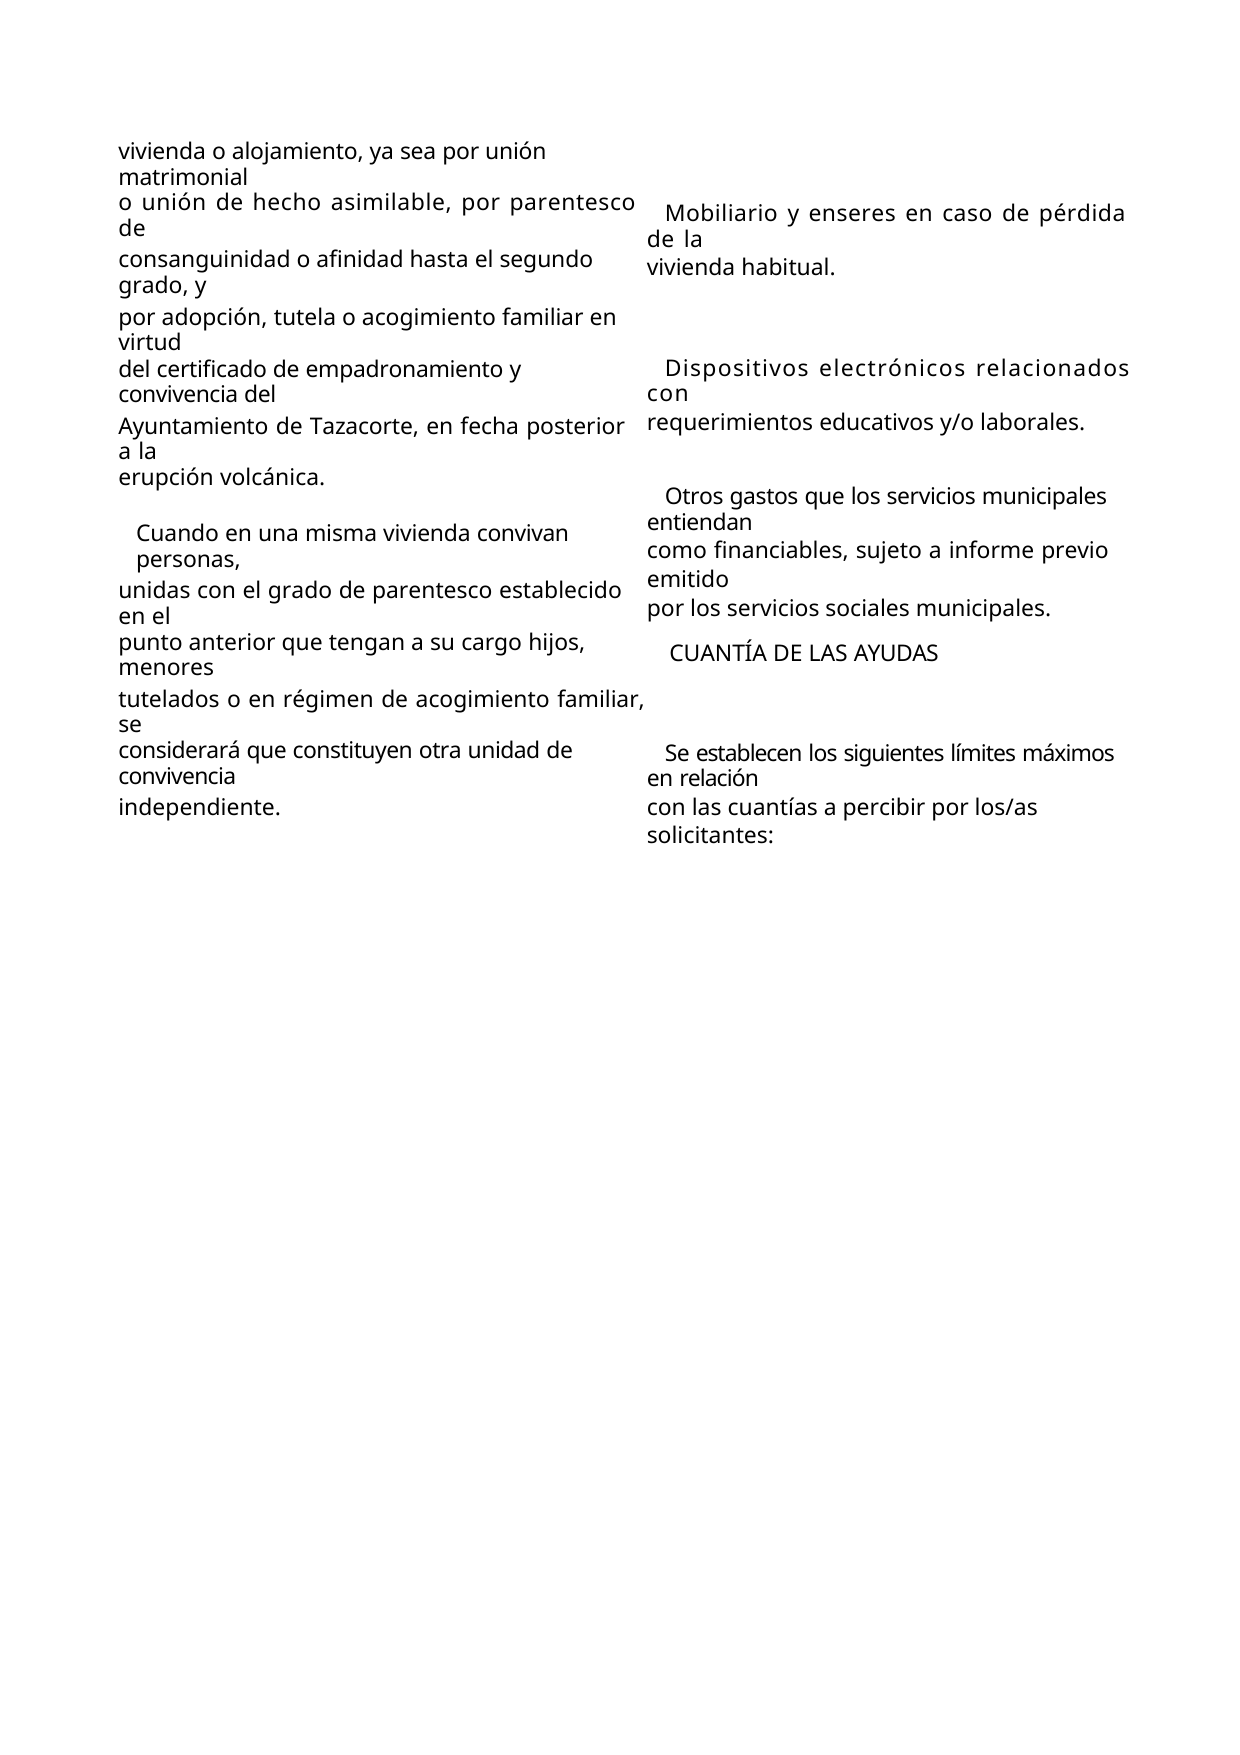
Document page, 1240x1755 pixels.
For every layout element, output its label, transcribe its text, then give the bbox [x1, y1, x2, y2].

table_header [647, 133, 1130, 190]
table_cell del certificado de empadronamiento y convivencia del Ayuntamiento de Tazacorte, en fecha posterior a la [118, 356, 642, 465]
table_header vivienda o alojamiento, ya sea por unión matrimonial [118, 133, 642, 190]
table_cell [642, 465, 647, 630]
table_header [642, 133, 647, 190]
table_cell erupción volcánica. Cuando en una misma vivienda convivan personas, unidas con el grado de parentesco establecido en el [118, 465, 642, 630]
table_cell Otros gastos que los servicios municipales entiendan como financiables, sujeto a informe previo emitido por los servicios sociales municipales. [647, 465, 1130, 630]
table_cell [642, 738, 647, 849]
table_cell [642, 356, 647, 465]
table_cell Dispositivos electrónicos relacionados con requerimientos educativos y/o laborales. [647, 356, 1130, 465]
table_cell CUANTÍA DE LAS AYUDAS [669, 630, 961, 738]
table_cell punto anterior que tengan a su cargo hijos, menores tutelados o en régimen de acogimiento familiar, se [118, 630, 664, 738]
table_cell [961, 630, 1130, 738]
table_cell [642, 190, 647, 356]
table_cell [664, 630, 669, 738]
table_cell Se establecen los siguientes límites máximos en relación con las cuantías a percibir por los/as solicitantes: [647, 738, 1130, 849]
table_cell o unión de hecho asimilable, por parentesco de consanguinidad o afinidad hasta el segundo grado, y por adopción, tutela o acogimiento familiar en virtud [118, 190, 642, 356]
table_cell Mobiliario y enseres en caso de pérdida de la vivienda habitual. [647, 190, 1130, 356]
table_cell considerará que constituyen otra unidad de convivencia independiente. [118, 738, 642, 849]
